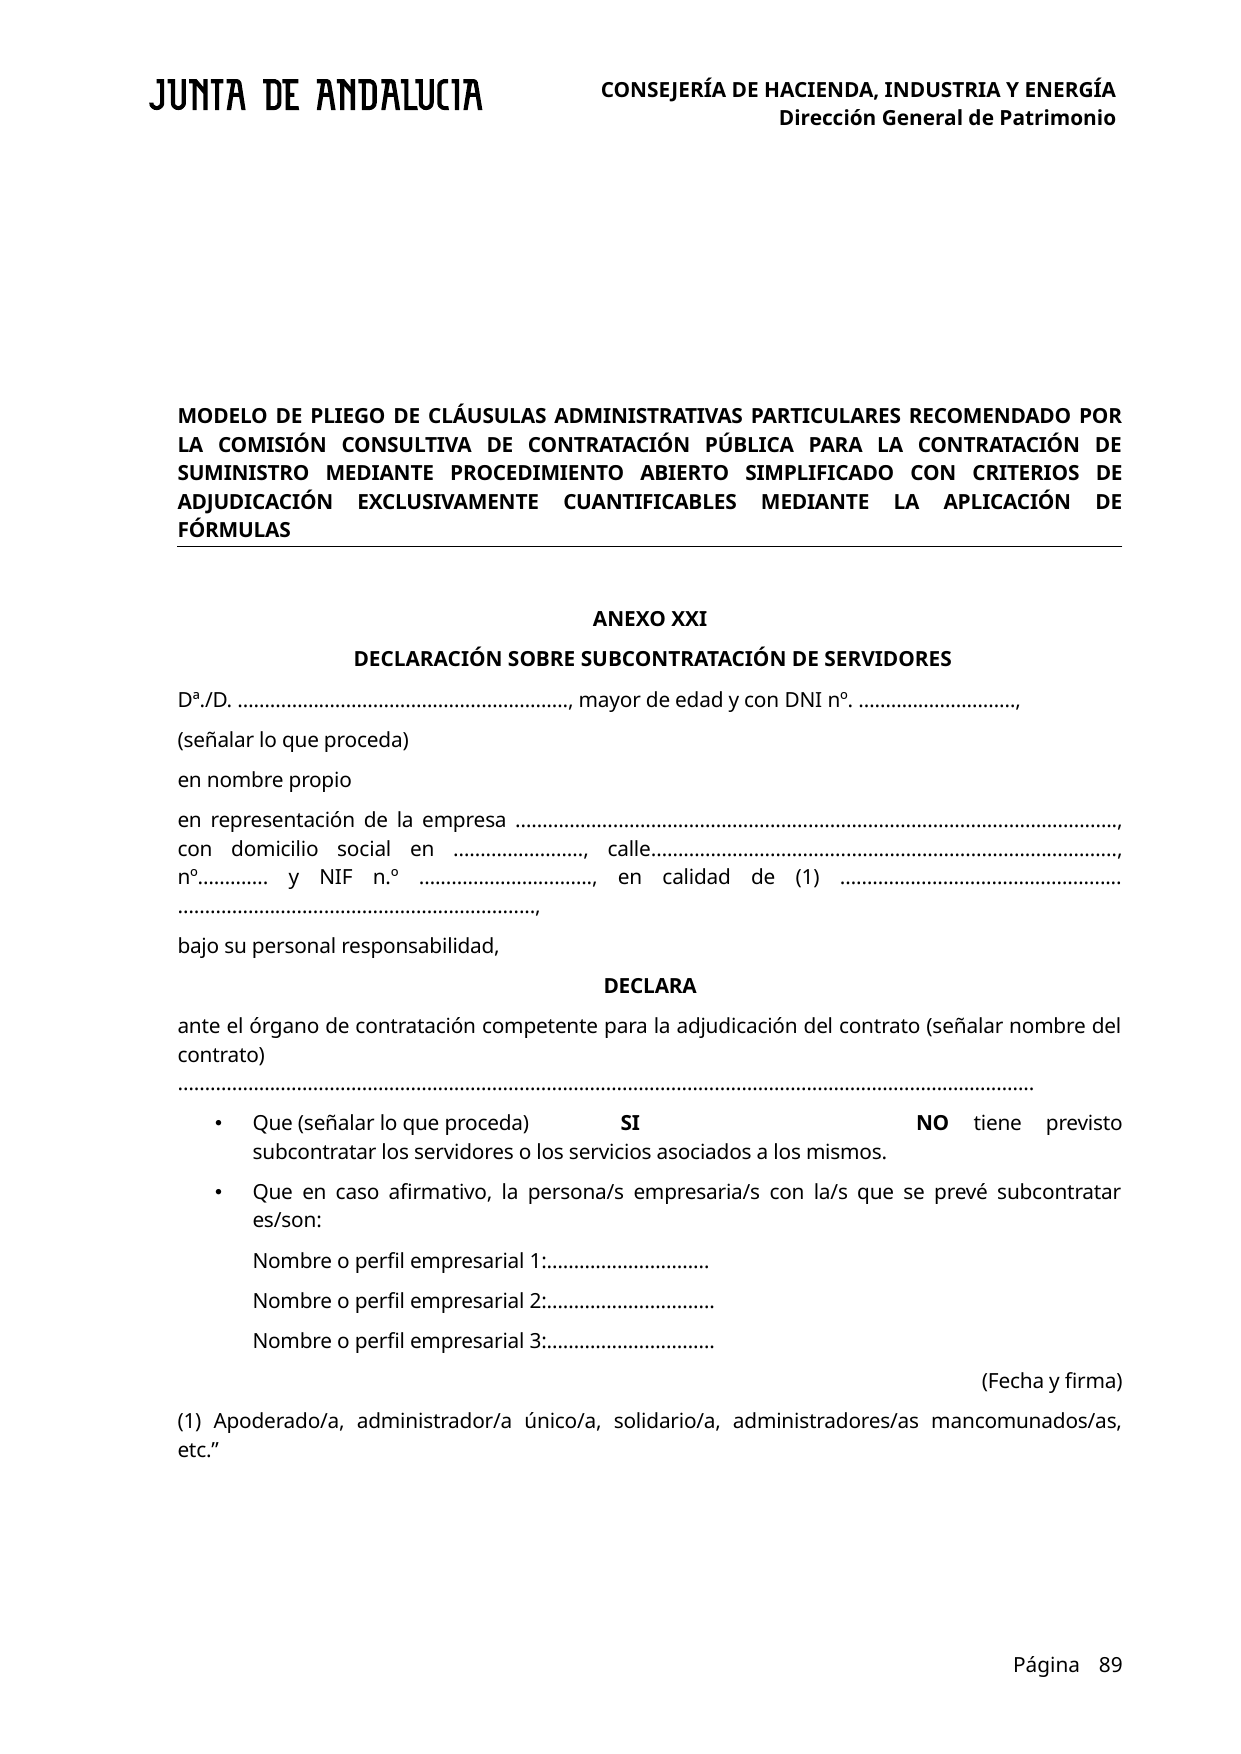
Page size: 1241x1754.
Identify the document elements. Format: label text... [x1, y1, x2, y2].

text ante el órgano de contratación competente para la adjudicación del contrato (señalar nombre del contrato) ………………………………………………………………………………………………………………………………………….. [177, 1011, 1123, 1097]
list Que en caso afirmativo, la persona/s empresaria/s con la/s que se prevé subcontratar es/son: [215, 1177, 1122, 1234]
list Que (señalar lo que proceda) SI NO tiene previsto subcontratar los servidores o los servicios asociados a los mismos. [215, 1108, 1122, 1165]
text Dª./D. ……………………………………………………., mayor de edad y con DNI nº. ………..………………, [177, 685, 1122, 713]
text (1) Apoderado/a, administrador/a único/a, solidario/a, administradores/as mancomunados/as, etc.” [177, 1407, 1122, 1463]
list Nombre o perfil empresarial 1:………………………… [215, 1246, 1122, 1274]
list MODELO DE PLIEGO DE CLÁUSULAS ADMINISTRATIVAS PARTICULARES RECOMENDADO POR LA COMISIÓN CONSULTIVA DE CONTRATACIÓN PÚBLICA PARA LA CONTRATACIÓN DE SUMINISTRO MEDIANTE PROCEDIMIENTO ABIERTO SIMPLIFICADO CON CRITERIOS DE ADJUDICACIÓN EXCLUSIVAMENTE CUANTIFICABLES MEDIANTE LA APLICACIÓN DE FÓRMULAS [177, 401, 1122, 546]
text (señalar lo que proceda) [177, 725, 1122, 753]
list Nombre o perfil empresarial 3:…………………………. [215, 1326, 1122, 1354]
text DECLARACIÓN SOBRE SUBCONTRATACIÓN DE SERVIDORES [177, 644, 1122, 673]
text en representación de la empresa …………………………………………………………………………………………….….., con domicilio social en ……………………, calle………………………………………………………………..…………, nº…………. y NIF n.º …...……………...…….., en calidad de (1) …………...……………………………....………………………………………………………..., [177, 805, 1122, 919]
text bajo su personal responsabilidad, [177, 931, 1122, 959]
list Nombre o perfil empresarial 2:…………………………. [215, 1286, 1122, 1314]
text en nombre propio [177, 765, 1122, 794]
text ANEXO XXI [177, 604, 1122, 633]
text DECLARA [177, 971, 1123, 999]
text (Fecha y firma) [177, 1366, 1122, 1395]
